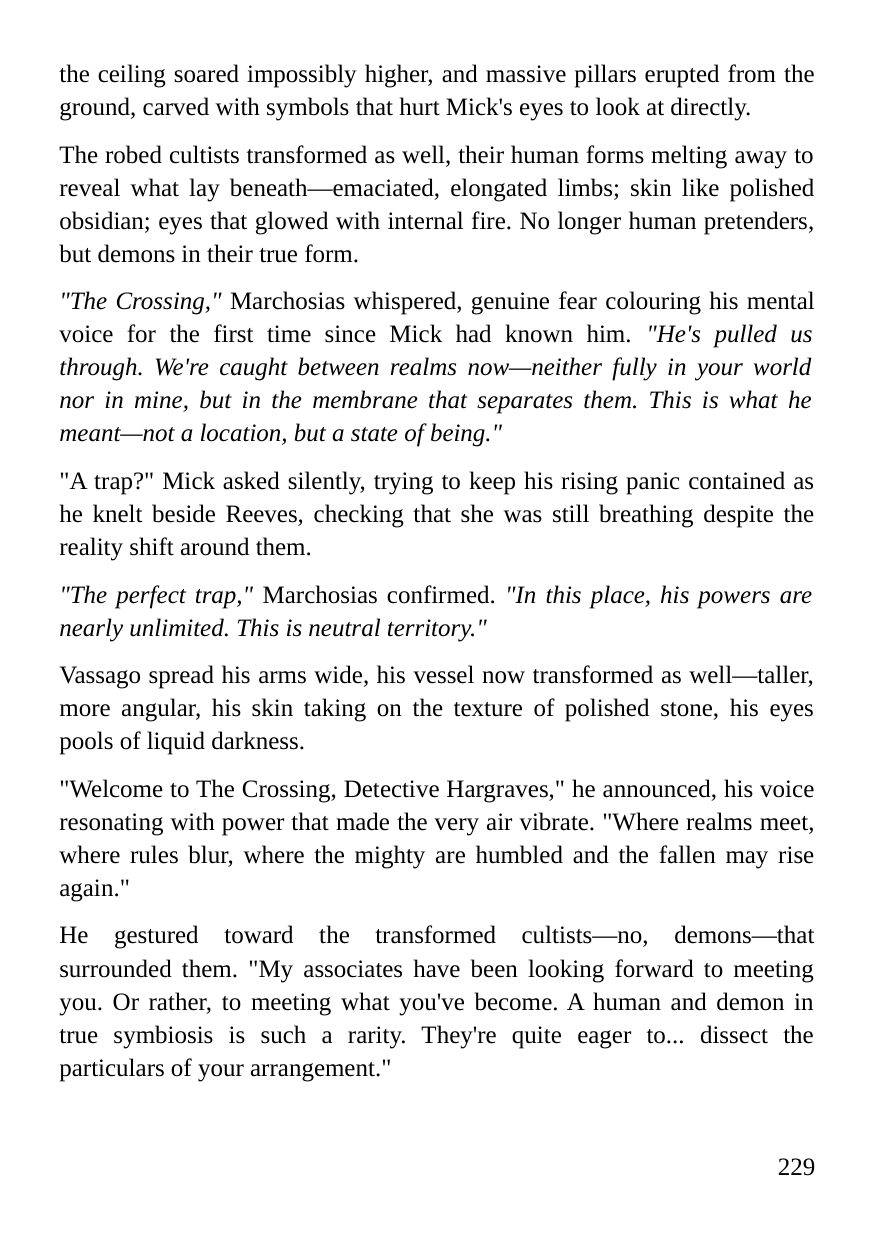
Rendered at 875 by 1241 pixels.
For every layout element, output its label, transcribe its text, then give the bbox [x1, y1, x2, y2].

text "The Crossing," Marchosias whispered, genuine fear colouring his mental voice for the first time since Mick had known him. "He's pulled us through. We're caught between realms now—neither fully in your world nor in mine, but in the membrane that separates them. This is what he meant—not a location, but a state of being." [59, 286, 815, 447]
text "The perfect trap," Marchosias confirmed. "In this place, his powers are nearly unlimited. This is neutral territory." [59, 580, 815, 641]
text "Welcome to The Crossing, Detective Hargraves," he announced, his voice resonating with power that made the very air vibrate. "Where realms meet, where rules blur, where the mighty are humbled and the fallen may rise again." [59, 774, 815, 902]
text The robed cultists transformed as well, their human forms melting away to reveal what lay beneath—emaciated, elongated limbs; skin like polished obsidian; eyes that glowed with internal fire. No longer human pretenders, but demons in their true form. [59, 140, 815, 267]
text the ceiling soared impossibly higher, and massive pillars erupted from the ground, carved with symbols that hurt Mick's eyes to look at directly. [59, 59, 815, 121]
text "A trap?" Mick asked silently, trying to keep his rising panic contained as he knelt beside Reeves, checking that she was still breathing despite the reality shift around them. [59, 466, 815, 561]
text Vassago spread his arms wide, his vessel now transformed as well—taller, more angular, his skin taking on the texture of polished stone, his eyes pools of liquid darkness. [59, 660, 815, 755]
text He gestured toward the transformed cultists—no, demons—that surrounded them. "My associates have been looking forward to meeting you. Or rather, to meeting what you've become. A human and demon in true symbiosis is such a rarity. They're quite eager to... dissect the particulars of your arrangement." [59, 921, 815, 1081]
